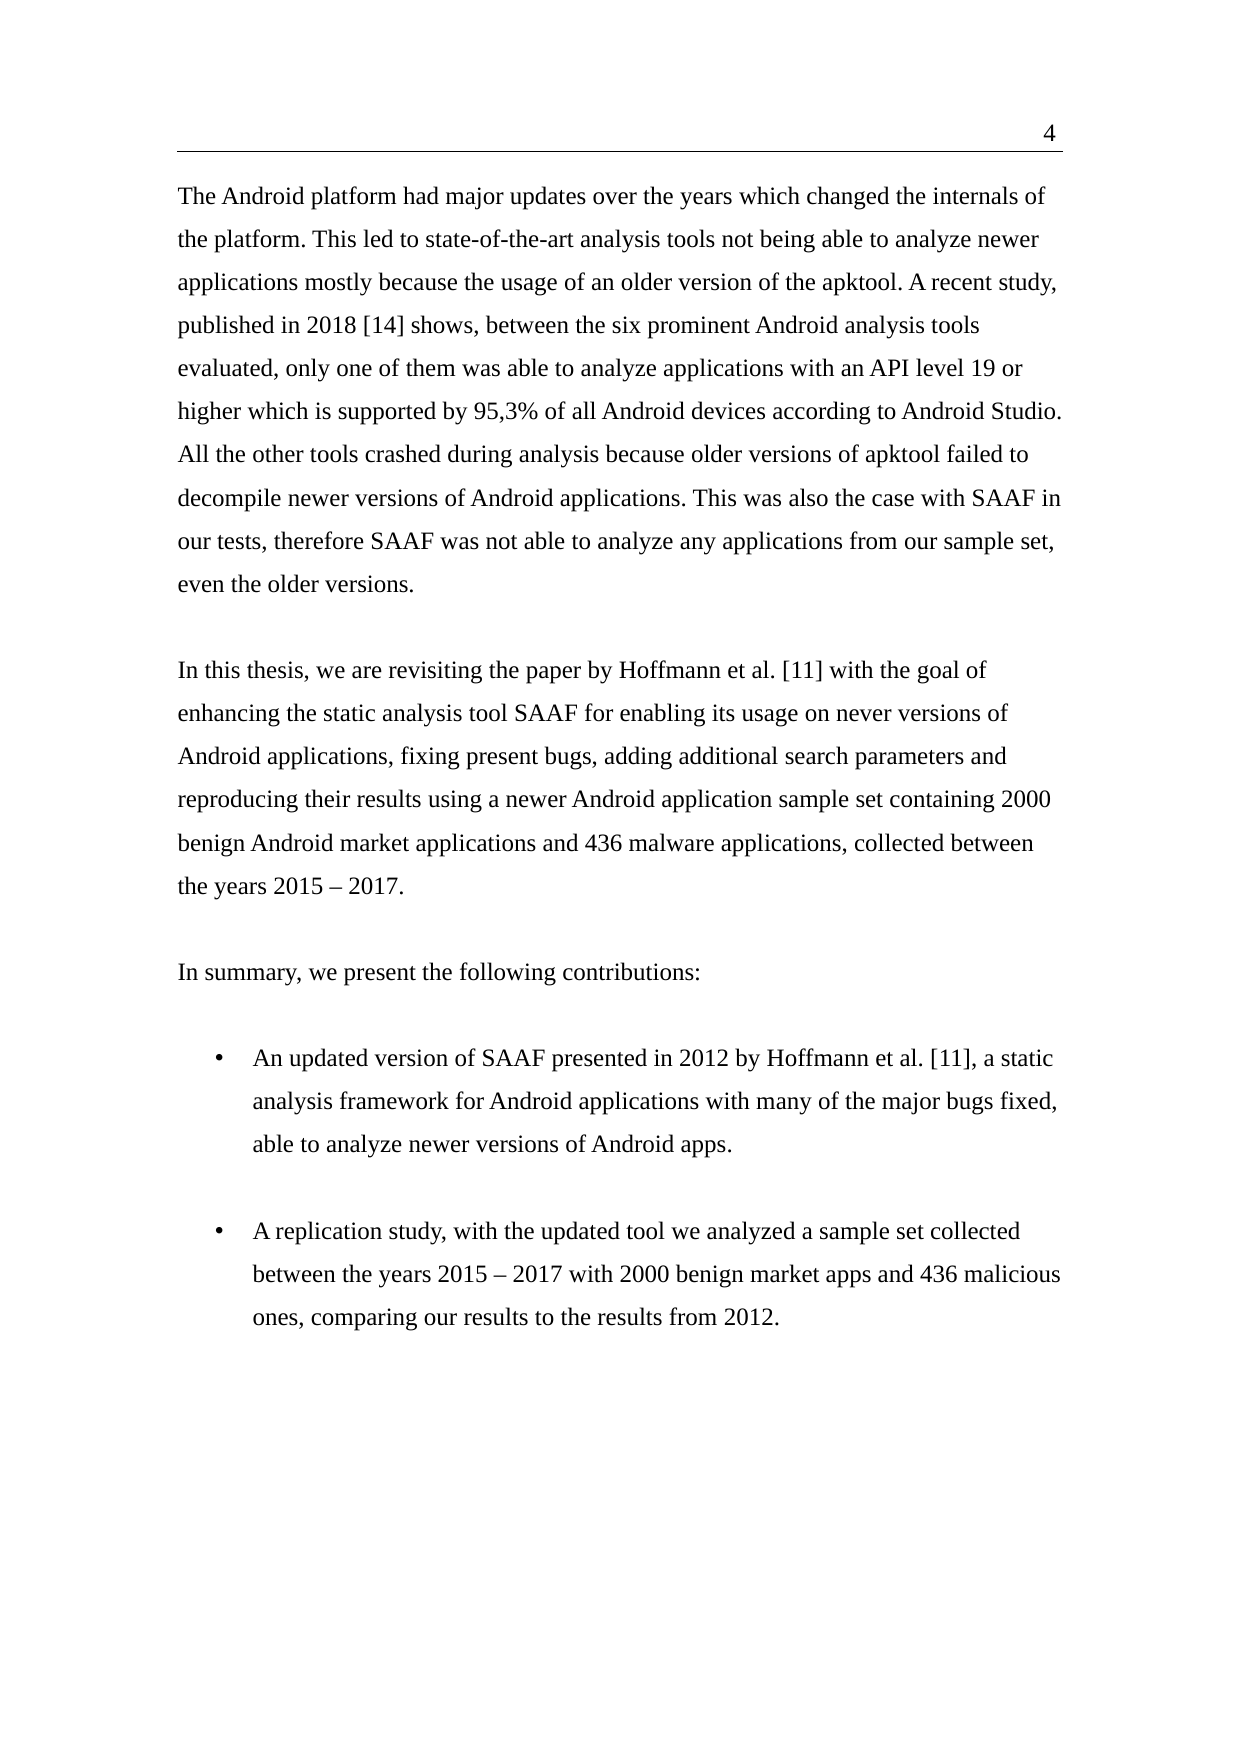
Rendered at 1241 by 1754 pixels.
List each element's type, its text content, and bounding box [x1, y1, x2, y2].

list An updated version of SAAF presented in 2012 by Hoffmann et al. [11], a static analysis framework for Android applications with many of the major bugs fixed, able to analyze newer versions of Android apps. [215, 1043, 1063, 1158]
text The Android platform had major updates over the years which changed the internals of the platform. This led to state-of-the-art analysis tools not being able to analyze newer applications mostly because the usage of an older version of the apktool. A recent study, published in 2018 [14] shows, between the six prominent Android analysis tools evaluated, only one of them was able to analyze applications with an API level 19 or higher which is supported by 95,3% of all Android devices according to Android Studio. All the other tools crashed during analysis because older versions of apktool failed to decompile newer versions of Android applications. This was also the case with SAAF in our tests, therefore SAAF was not able to analyze any applications from our sample set, even the older versions. [177, 181, 1063, 598]
list A replication study, with the updated tool we analyzed a sample set collected between the years 2015 – 2017 with 2000 benign market apps and 436 malicious ones, comparing our results to the results from 2012. [215, 1216, 1063, 1331]
text In this thesis, we are revisiting the paper by Hoffmann et al. [11] with the goal of enhancing the static analysis tool SAAF for enabling its usage on never versions of Android applications, fixing present bugs, adding additional search parameters and reproducing their results using a newer Android application sample set containing 2000 benign Android market applications and 436 malware applications, collected between the years 2015 – 2017. [177, 655, 1063, 899]
text In summary, we present the following contributions: [177, 957, 1063, 986]
